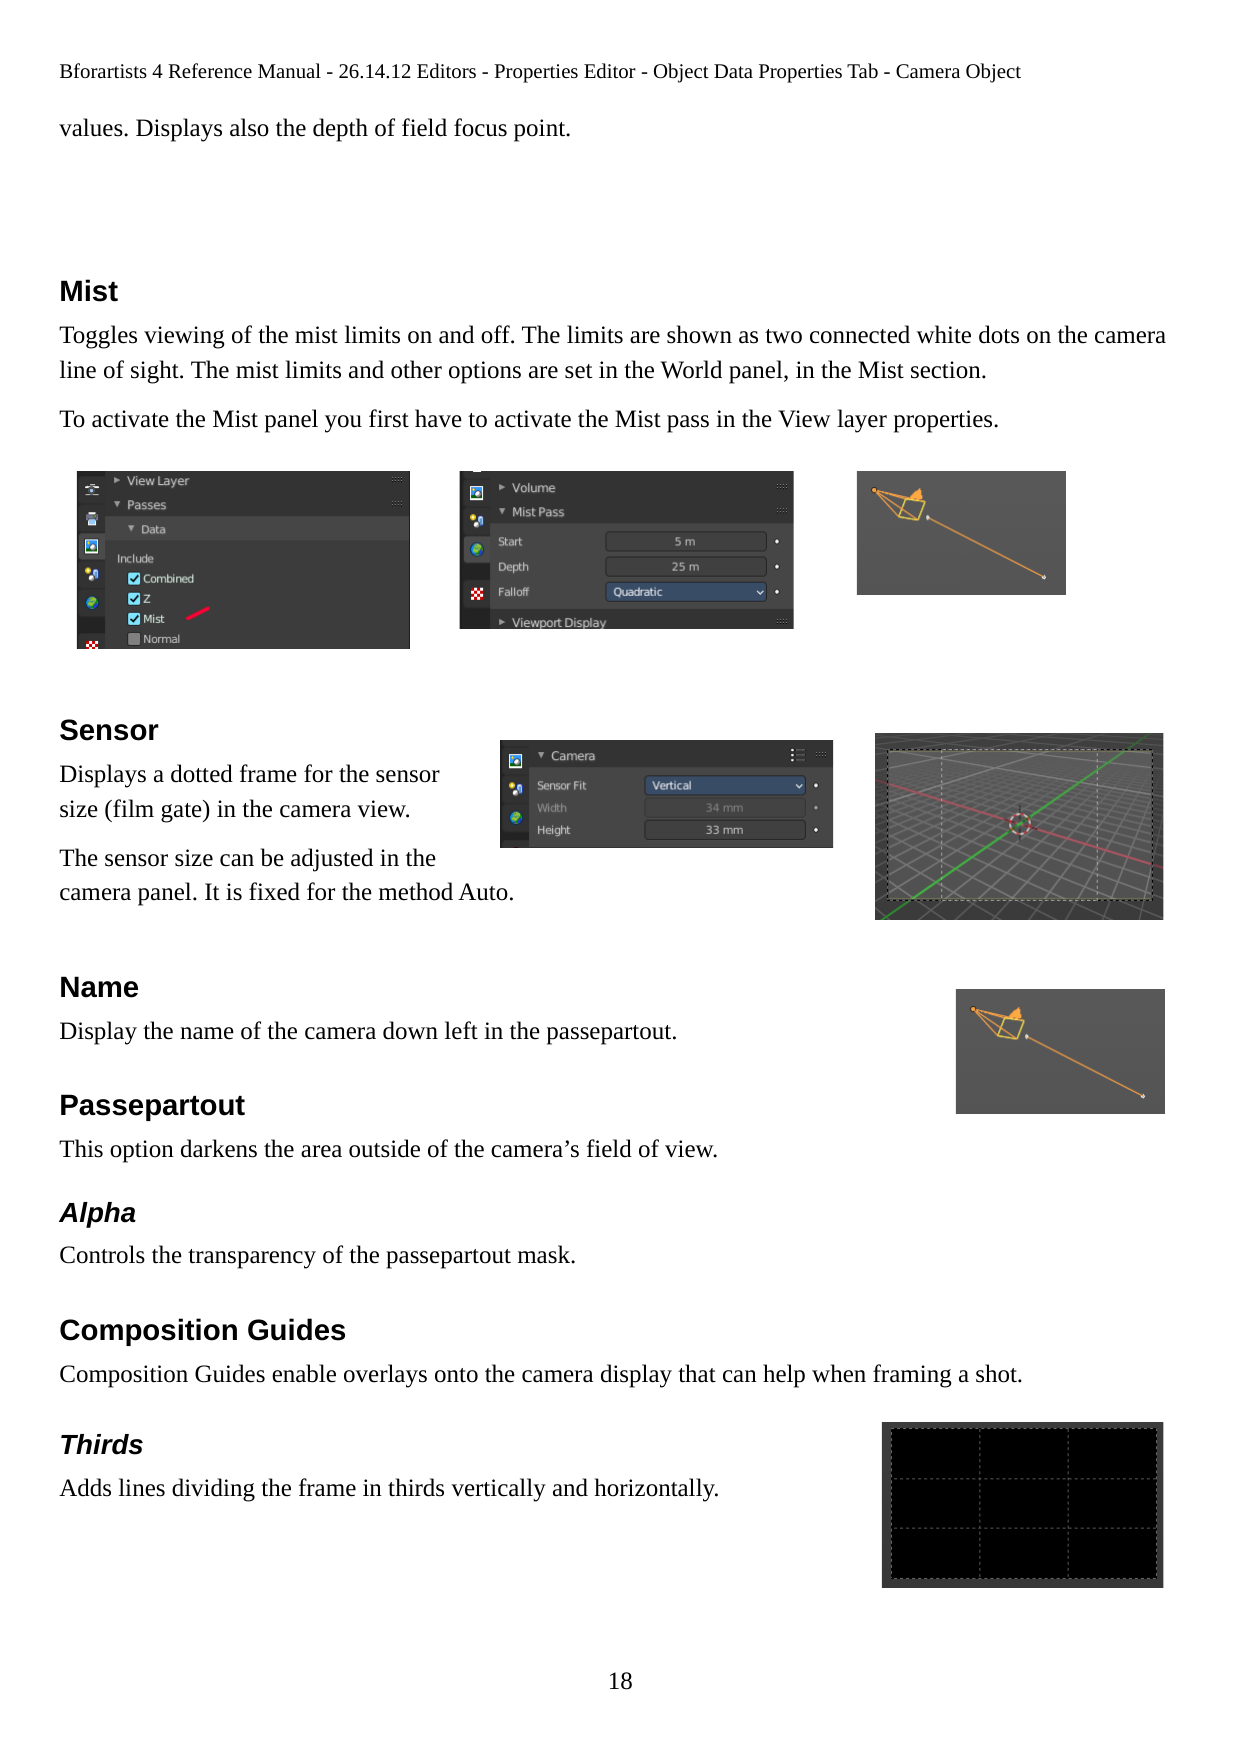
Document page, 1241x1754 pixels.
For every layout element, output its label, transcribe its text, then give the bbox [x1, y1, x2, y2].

text Composition Guides enable overlays onto the camera display that can help when framing a shot. [59, 1359, 1181, 1387]
text Adds lines dividing the frame in thirds vertically and horizontally. [59, 1473, 881, 1502]
picture [955, 989, 1165, 1114]
text Toggles viewing of the mist limits on and off. The limits are shown as two connected white dots on the camera line of sight. The mist limits and other options are set in the World panel, in the Mist section. [59, 321, 1181, 384]
picture [76, 471, 410, 649]
picture [500, 740, 834, 848]
text Display the name of the camera down left in the passepartout. [59, 1016, 955, 1045]
subtitle Name [59, 970, 1181, 1003]
text [834, 759, 875, 823]
subtitle [1164, 1429, 1181, 1461]
subtitle Composition Guides [59, 1312, 1181, 1346]
text The sensor size can be adjusted in the camera panel. It is fixed for the method Auto. [59, 843, 875, 906]
subtitle Thirds [59, 1429, 881, 1461]
text Controls the transparency of the passepartout mask. [59, 1240, 1181, 1269]
text This option darkens the area outside of the camera’s field of view. [59, 1134, 1181, 1163]
picture [881, 1422, 1164, 1588]
picture [875, 733, 1164, 920]
subtitle Alpha [59, 1196, 1181, 1228]
subtitle Sensor [59, 713, 1181, 747]
subtitle Passepartout [59, 1088, 1181, 1122]
text To activate the Mist panel you first have to activate the Mist pass in the View layer properties. [59, 404, 1181, 433]
picture [856, 471, 1066, 595]
text values. Displays also the depth of field focus point. [59, 113, 1181, 141]
text Displays a dotted frame for the sensor size (film gate) in the camera view. [59, 759, 500, 823]
subtitle Mist [59, 274, 1181, 308]
picture [459, 471, 794, 629]
